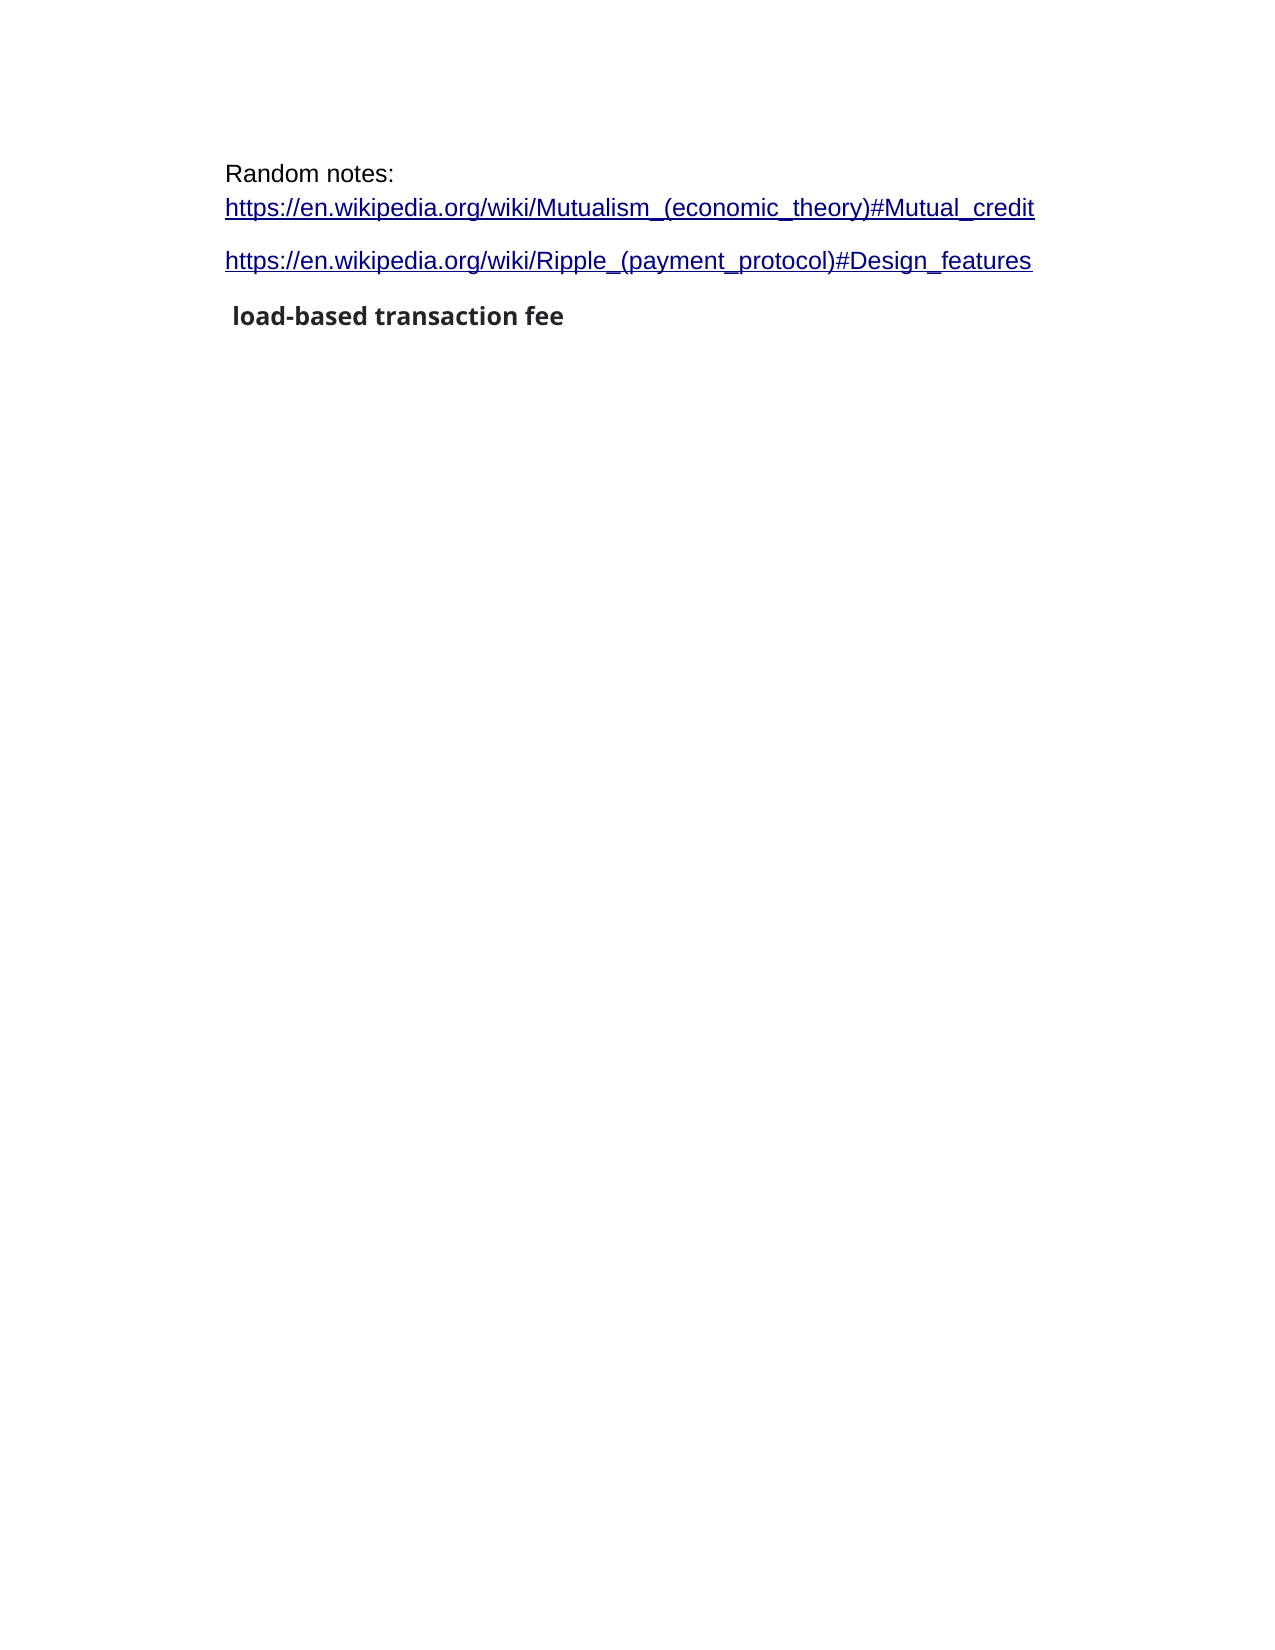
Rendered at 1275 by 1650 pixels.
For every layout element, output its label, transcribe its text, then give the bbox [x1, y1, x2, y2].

text load-based transaction fee [225, 298, 1125, 332]
text https://en.wikipedia.org/wiki/Ripple_(payment_protocol)#Design_features [225, 246, 1125, 274]
text Random notes: https://en.wikipedia.org/wiki/Mutualism_(economic_theory)#Mutual_credit [225, 159, 1125, 222]
